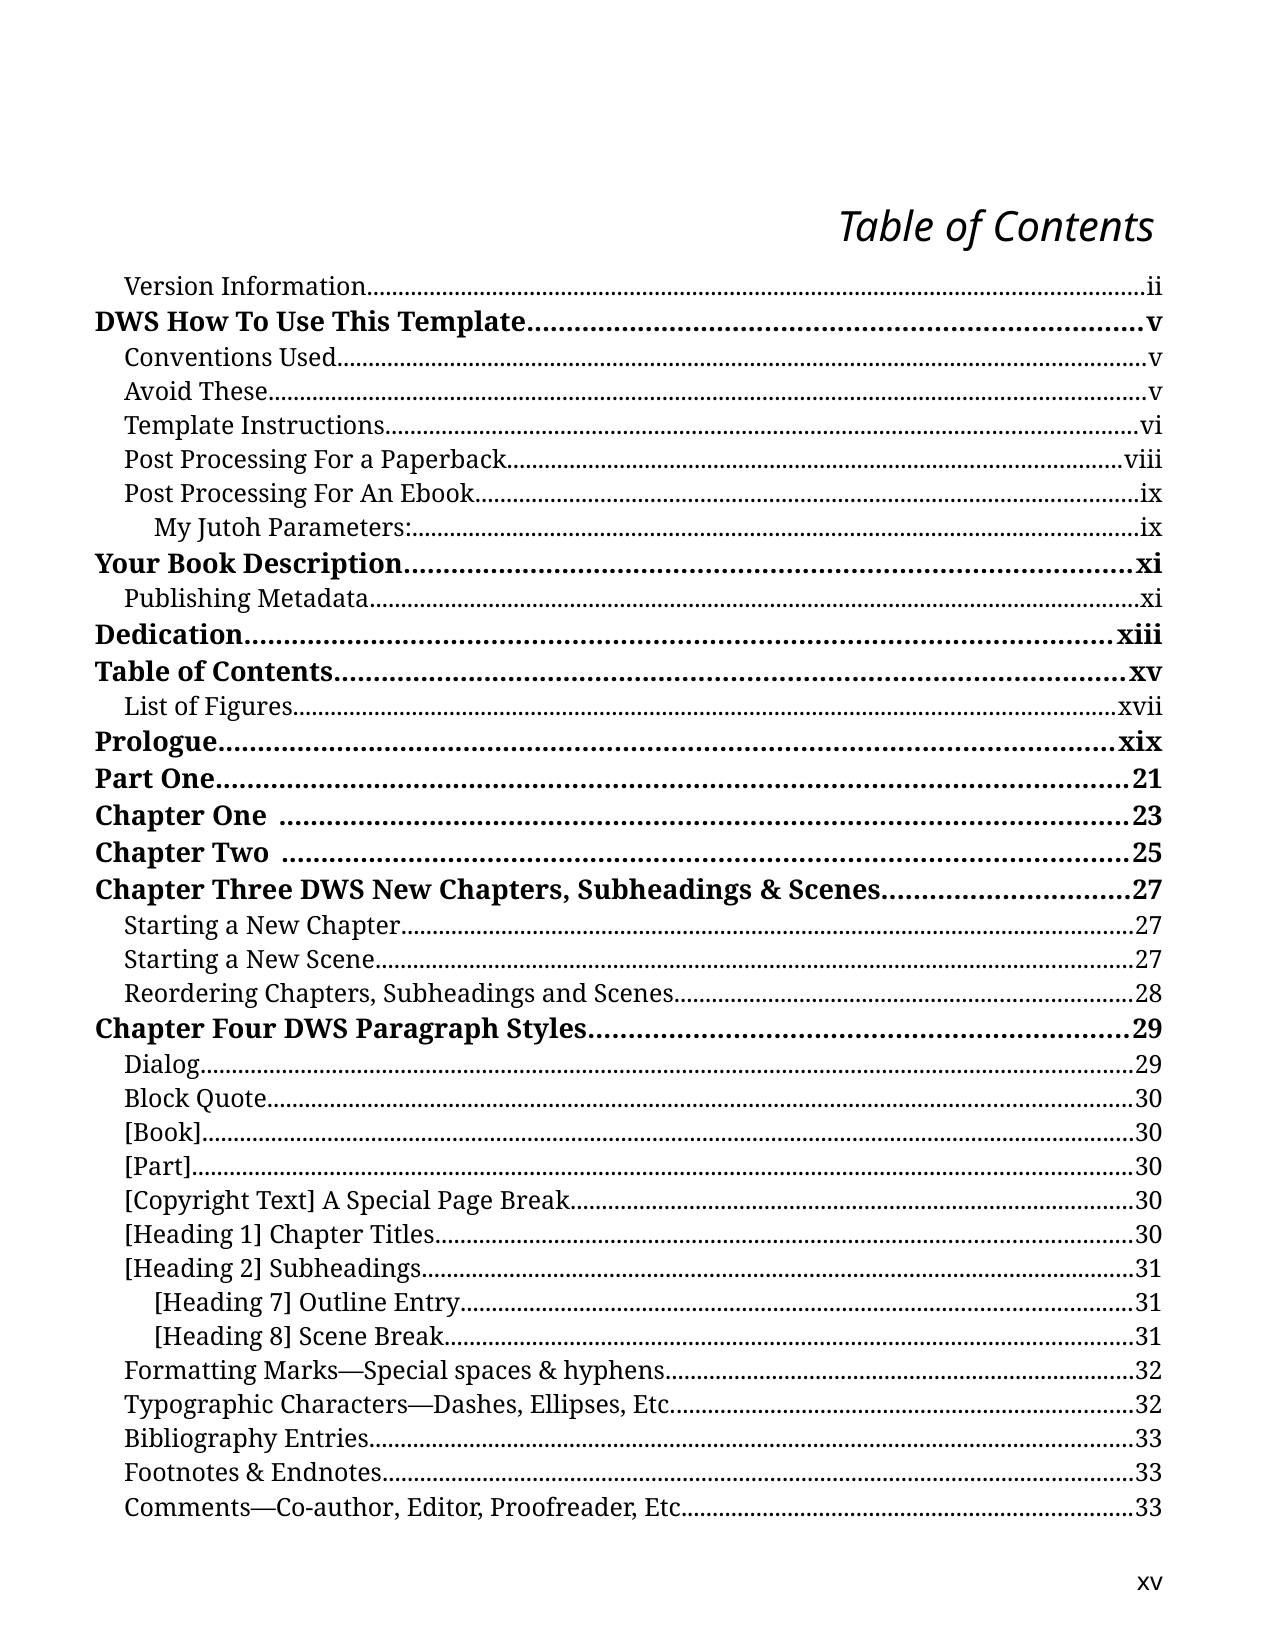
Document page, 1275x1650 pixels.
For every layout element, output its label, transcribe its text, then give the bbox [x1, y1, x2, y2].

text Conventions Used v [124, 340, 1162, 374]
text Reordering Chapters, Subheadings and Scenes. 28 [124, 975, 1162, 1009]
text Post Processing For a Paperback viii [124, 442, 1162, 476]
text Footnotes & Endnotes 33 [124, 1455, 1162, 1489]
text Avoid These v [124, 374, 1162, 408]
text Template Instructions vi [124, 408, 1162, 442]
text Part One 21 [94, 760, 1162, 797]
text [Heading 1] Chapter Titles 30 [124, 1217, 1162, 1251]
text Chapter One 23 [94, 797, 1162, 833]
text [Copyright Text] A Special Page Break 30 [124, 1183, 1162, 1217]
text Starting a New Scene 27 [124, 941, 1162, 975]
text Starting a New Chapter 27 [124, 907, 1162, 941]
text [Book] 30 [124, 1114, 1162, 1148]
text Typographic Characters—Dashes, Ellipses, Etc. 32 [124, 1387, 1162, 1421]
text Publishing Metadata xi [124, 581, 1162, 615]
text Table of Contents xv [94, 652, 1162, 689]
text Chapter Four DWS Paragraph Styles 29 [94, 1009, 1162, 1046]
text Formatting Marks—Special spaces & hyphens 32 [124, 1353, 1162, 1387]
text Version Information ii [124, 269, 1162, 303]
text My Jutoh Parameters: ix [153, 510, 1162, 544]
subtitle Table of Contents [94, 194, 1162, 257]
text Chapter Two 25 [94, 833, 1162, 870]
text Your Book Description xi [94, 544, 1162, 581]
text Bibliography Entries 33 [124, 1421, 1162, 1455]
text Dedication xiii [94, 615, 1162, 652]
text Comments—Co-author, Editor, Proofreader, Etc. 33 [124, 1489, 1162, 1523]
text DWS How To Use This Template v [94, 303, 1162, 340]
text List of Figures xvii [124, 689, 1162, 723]
text Dialog 29 [124, 1046, 1162, 1080]
text Chapter Three DWS New Chapters, Subheadings & Scenes 27 [94, 870, 1162, 907]
text [Part] 30 [124, 1148, 1162, 1183]
text [Heading 7] Outline Entry 31 [153, 1285, 1162, 1319]
text Block Quote 30 [124, 1080, 1162, 1114]
text Post Processing For An Ebook ix [124, 476, 1162, 510]
text Prologue xix [94, 723, 1162, 760]
text [Heading 8] Scene Break 31 [153, 1319, 1162, 1353]
text [Heading 2] Subheadings 31 [124, 1251, 1162, 1285]
